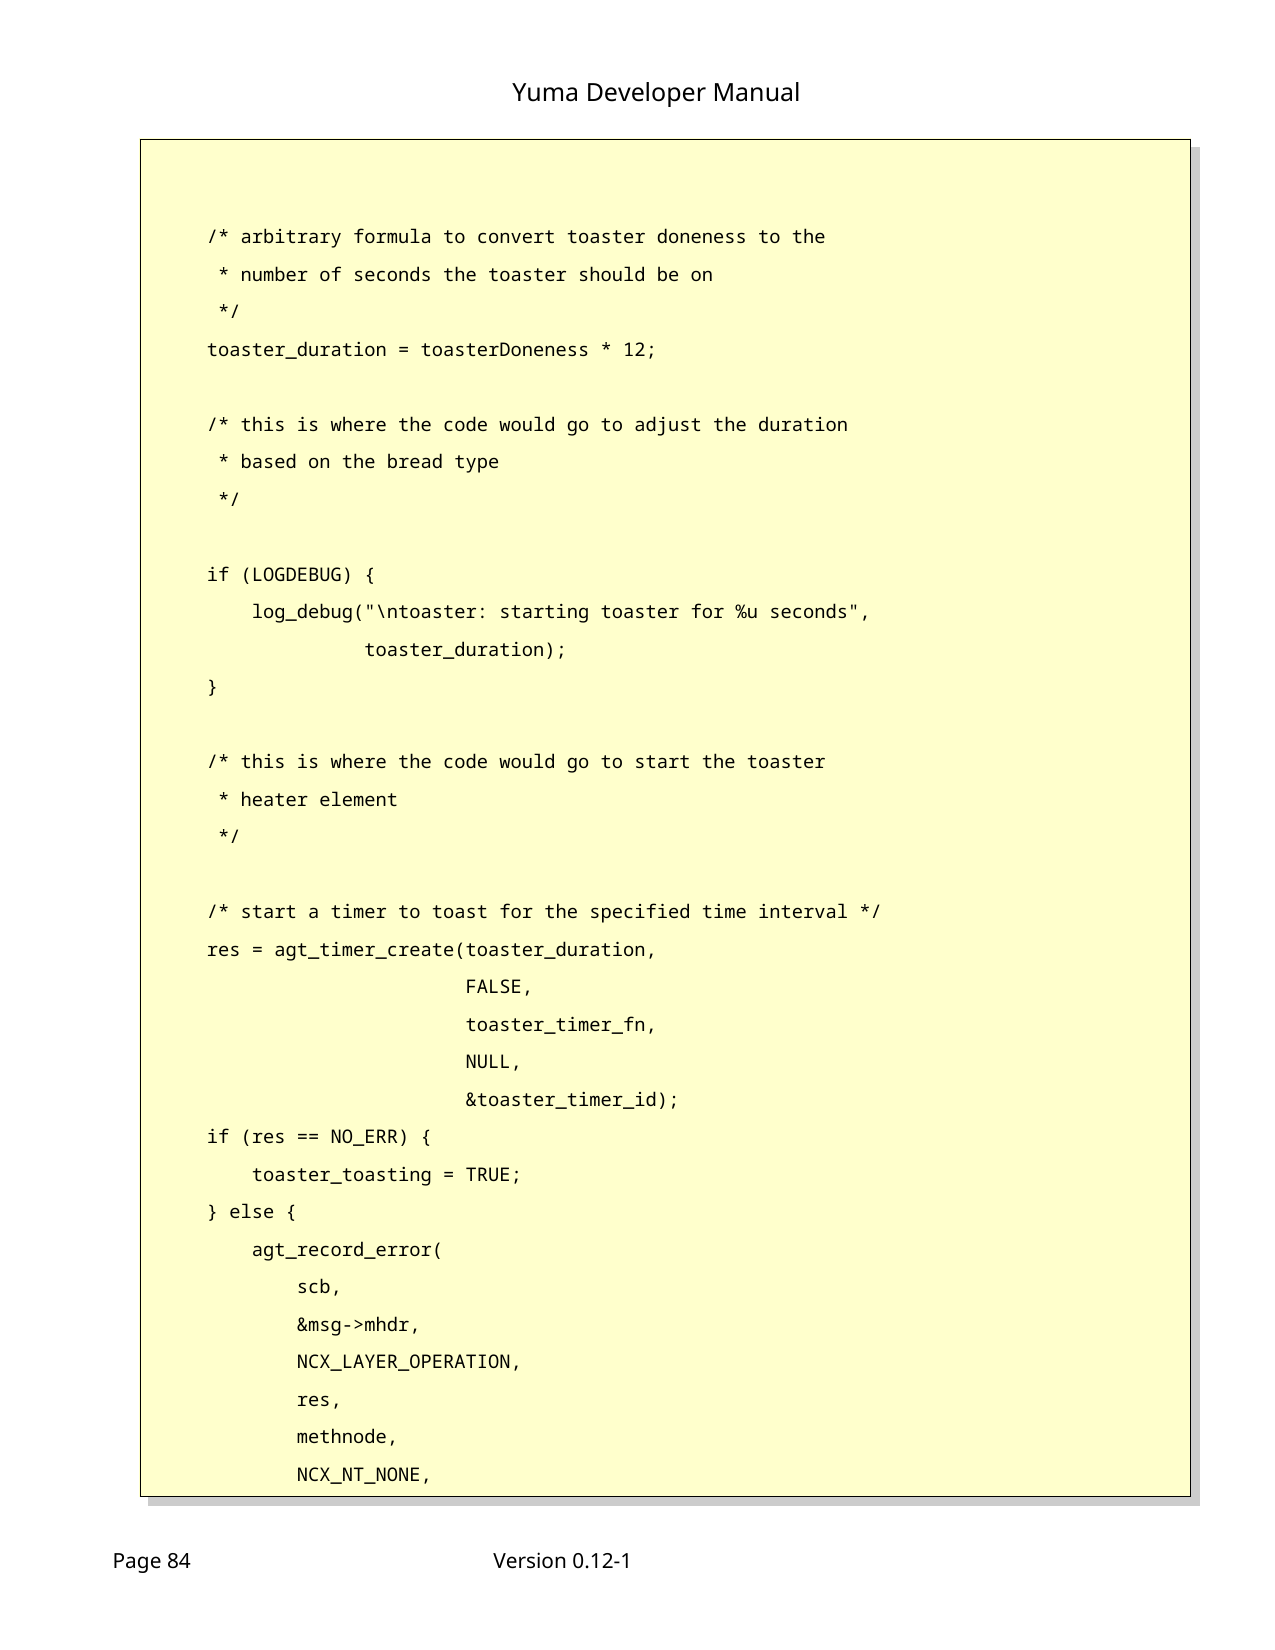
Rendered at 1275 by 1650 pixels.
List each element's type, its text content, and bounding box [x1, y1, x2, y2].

text toaster_timer_fn, [141, 1001, 1190, 1037]
text } else { [141, 1188, 1190, 1224]
text toaster_duration); [141, 626, 1190, 662]
text * number of seconds the toaster should be on [141, 251, 1190, 287]
text */ [141, 813, 1190, 849]
text /* this is where the code would go to start the toaster [141, 738, 1190, 774]
text res = agt_timer_create(toaster_duration, [141, 926, 1190, 962]
text if (res == NO_ERR) { [141, 1113, 1190, 1149]
text NULL, [141, 1038, 1190, 1074]
text /* start a timer to toast for the specified time interval */ [141, 888, 1190, 924]
text agt_record_error( [141, 1226, 1190, 1262]
text NCX_LAYER_OPERATION, [141, 1338, 1190, 1374]
text &toaster_timer_id); [141, 1076, 1190, 1112]
text /* this is where the code would go to adjust the duration [141, 401, 1190, 437]
text } [141, 663, 1190, 699]
text toaster_toasting = TRUE; [141, 1151, 1190, 1187]
text if (LOGDEBUG) { [141, 551, 1190, 587]
text NCX_NT_NONE, [141, 1451, 1190, 1496]
text /* arbitrary formula to convert toaster doneness to the [141, 213, 1190, 249]
text scb, [141, 1263, 1190, 1299]
text log_debug("\ntoaster: starting toaster for %u seconds", [141, 588, 1190, 624]
text toaster_duration = toasterDoneness * 12; [141, 326, 1190, 362]
text res, [141, 1376, 1190, 1412]
text methnode, [141, 1413, 1190, 1449]
text * based on the bread type [141, 438, 1190, 474]
text &msg->mhdr, [141, 1301, 1190, 1337]
text */ [141, 476, 1190, 512]
text * heater element [141, 776, 1190, 812]
text */ [141, 288, 1190, 324]
text FALSE, [141, 963, 1190, 999]
